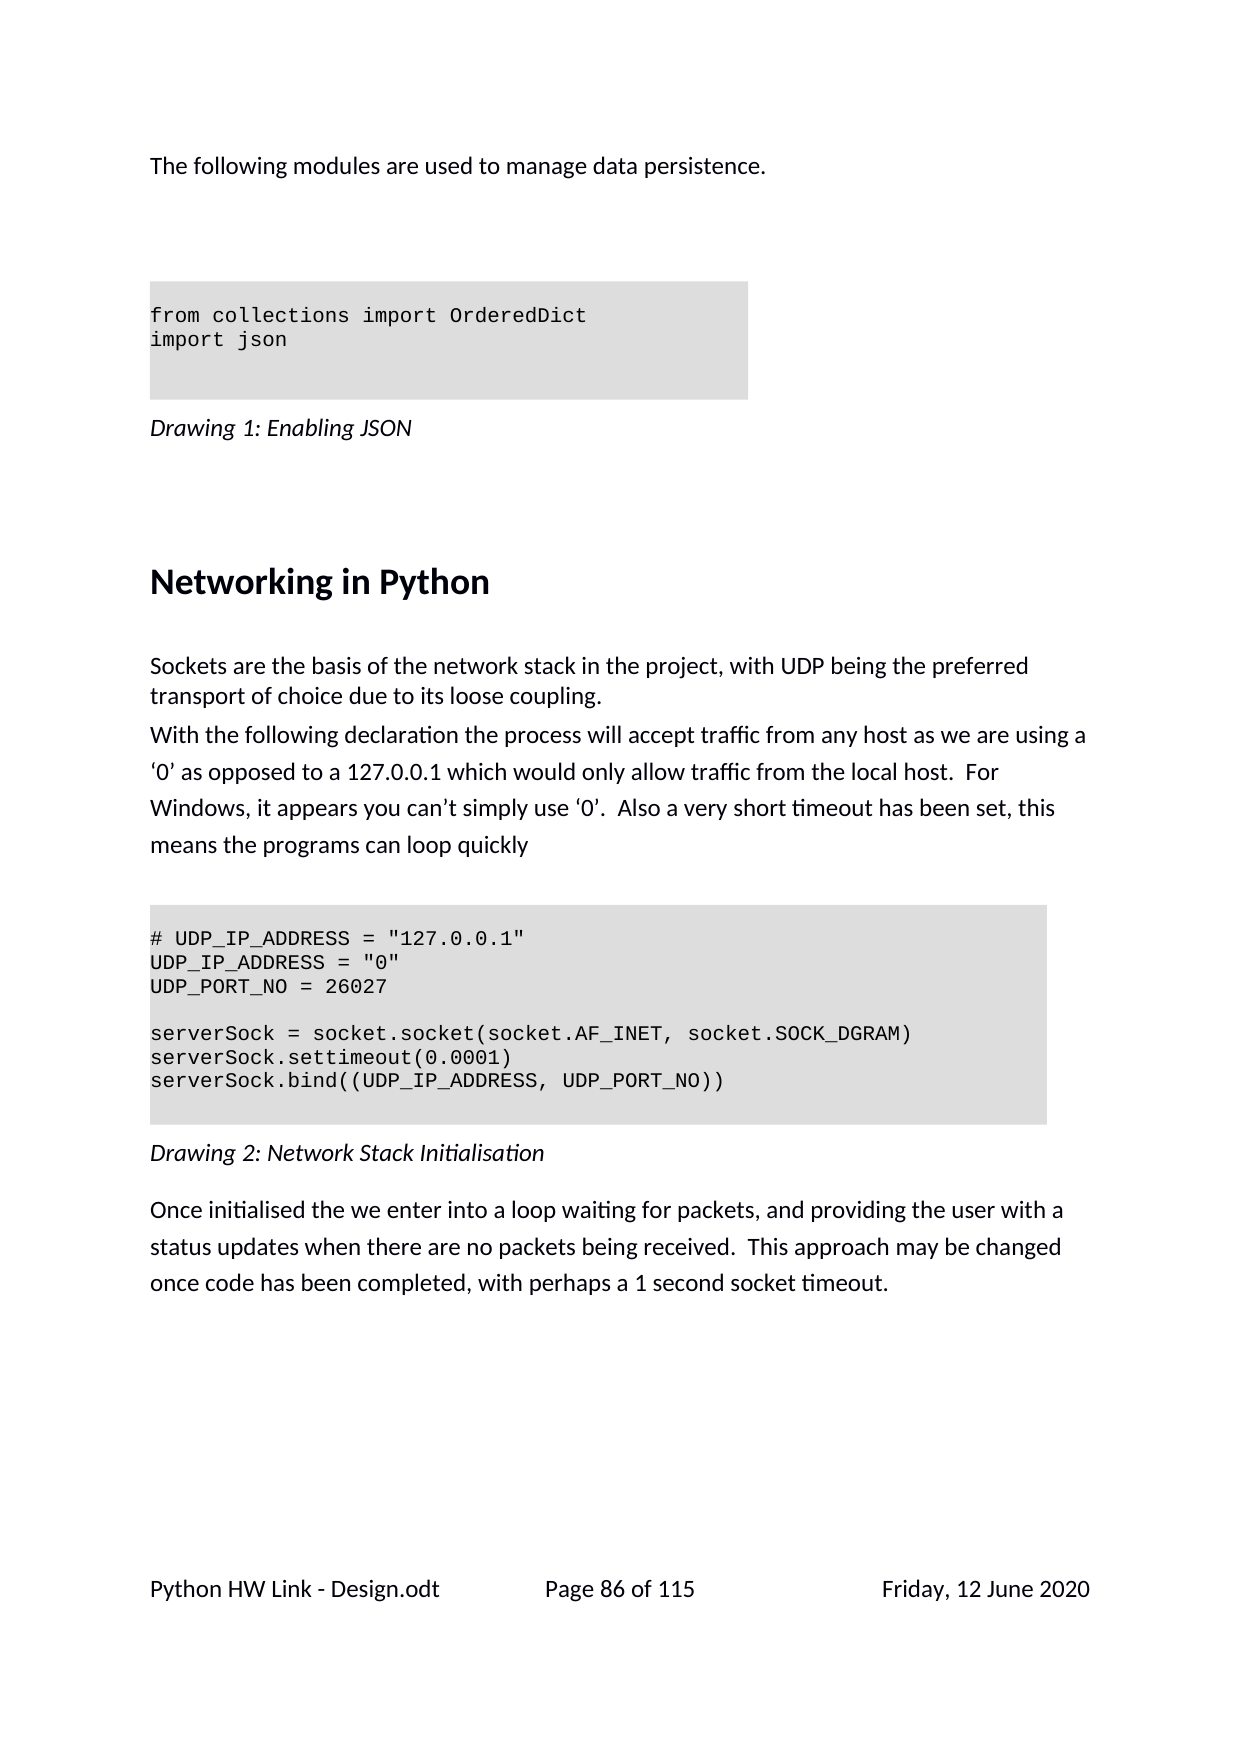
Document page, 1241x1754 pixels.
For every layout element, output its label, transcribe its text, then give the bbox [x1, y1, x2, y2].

text With the following declaration the process will accept traffic from any host as we are using a ‘0’ as opposed to a 127.0.0.1 which would only allow traffic from the local host. For Windows, it appears you can’t simply use ‘0’. Also a very short timeout has been set, this means the programs can loop quickly [150, 719, 1090, 859]
text Once initialised the we enter into a loop waiting for packets, and providing the user with a status updates when there are no packets being received. This approach may be changed once code has been completed, with perhaps a 1 second socket timeout. [150, 880, 1090, 1298]
text Sockets are the basis of the network stack in the project, with UDP being the preferred transport of choice due to its loose coupling. [150, 650, 1090, 711]
text The following modules are used to manage data persistence. [150, 150, 1090, 181]
text Drawing 2: Network Stack Initialisation [150, 1125, 1047, 1168]
text Drawing 1: Enabling JSON [150, 400, 748, 443]
subtitle Networking in Python [150, 558, 1090, 604]
